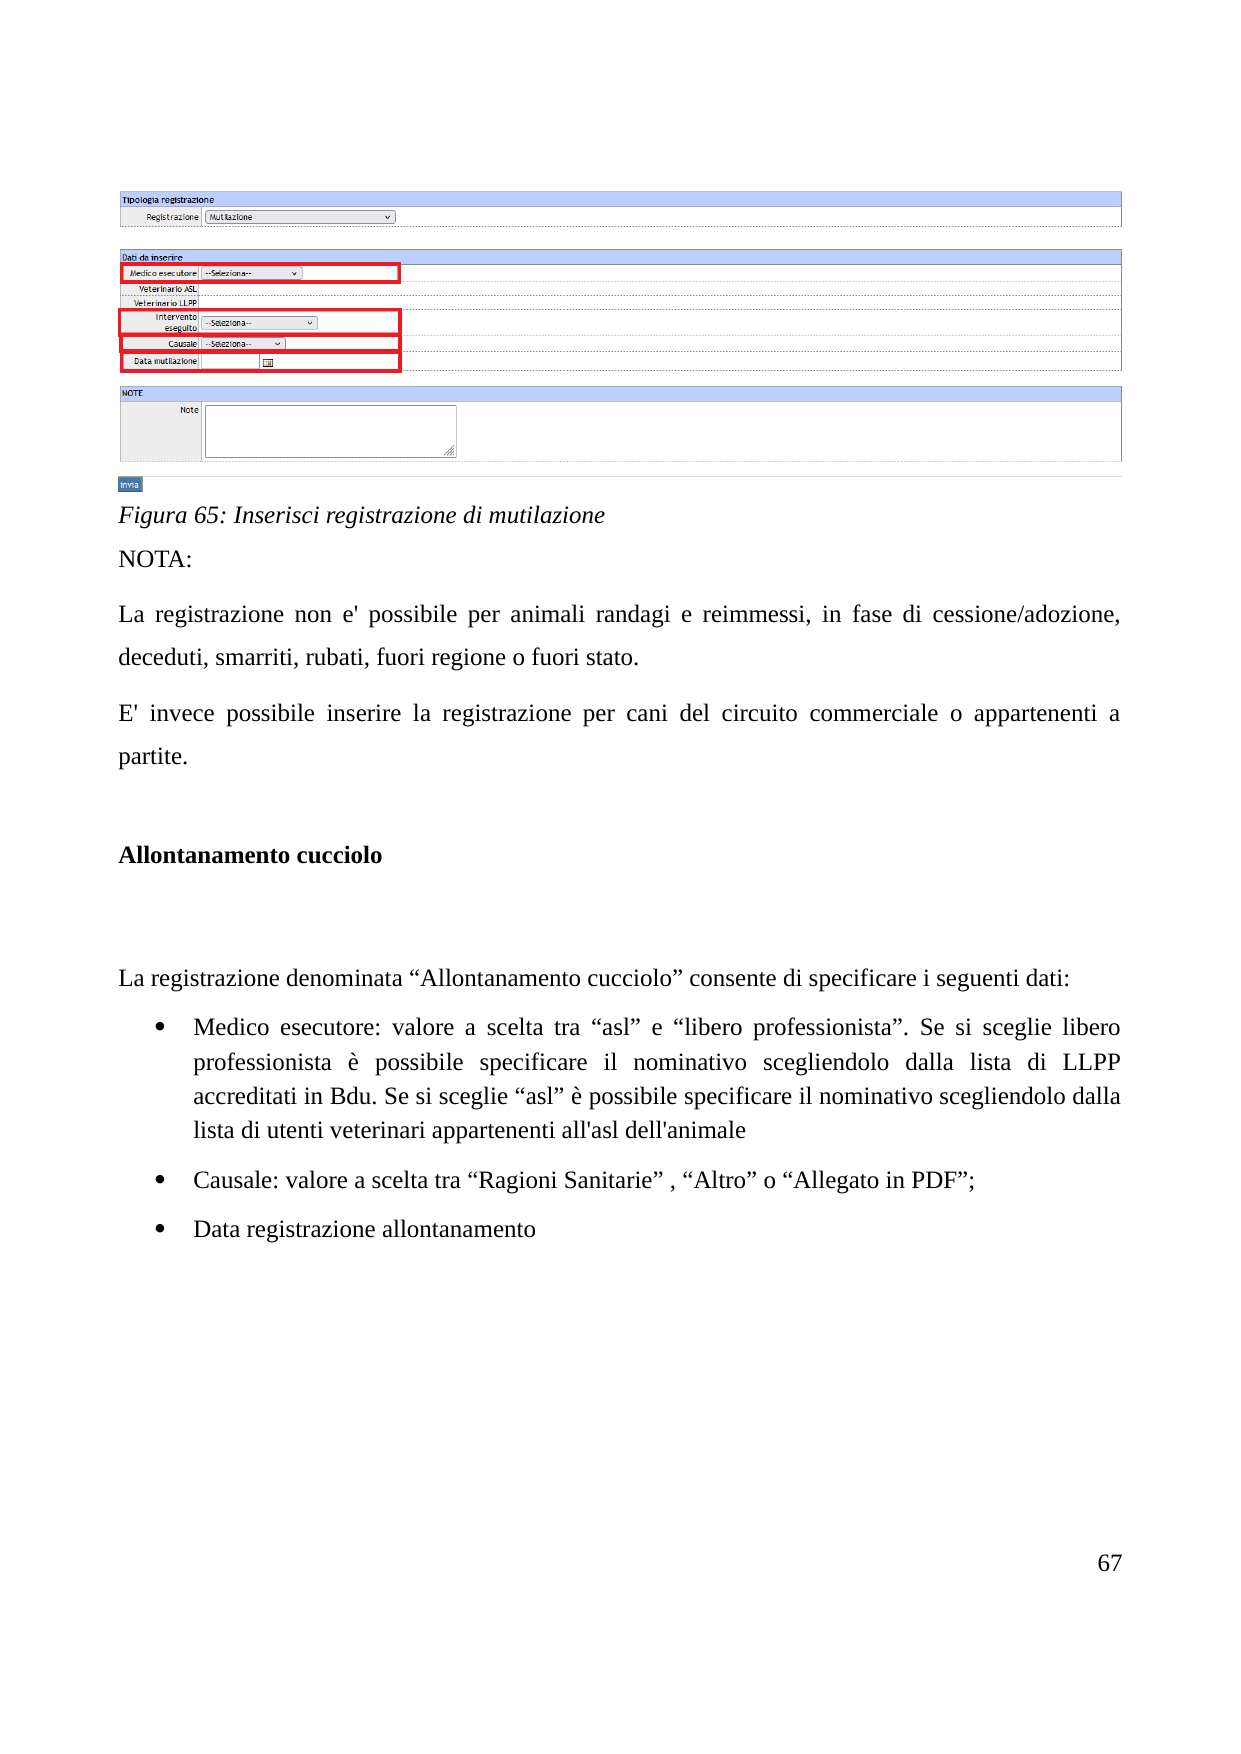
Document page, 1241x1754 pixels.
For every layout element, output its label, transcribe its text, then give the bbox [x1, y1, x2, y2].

text Figura 65: Inserisci registrazione di mutilazione [118, 501, 1122, 529]
text La registrazione denominata “Allontanamento cucciolo” consente di specificare i seguenti dati: [118, 963, 1122, 992]
list Causale: valore a scelta tra “Ragioni Sanitarie” , “Altro” o “Allegato in PDF”; [156, 1165, 1122, 1193]
text [118, 176, 1122, 188]
text Allontanamento cucciolo [118, 797, 1122, 869]
text E' invece possibile inserire la registrazione per cani del circuito commerciale o appartenenti a partite. [118, 698, 1122, 770]
picture [118, 188, 1123, 501]
list Medico esecutore: valore a scelta tra “asl” e “libero professionista”. Se si sceglie libero professionista è possibile specificare il nominativo scegliendolo dalla lista di LLPP accreditati in Bdu. Se si sceglie “asl” è possibile specificare il nominativo scegliendolo dalla lista di utenti veterinari appartenenti all'asl dell'animale [156, 1012, 1122, 1144]
text La registrazione non e' possibile per animali randagi e reimmessi, in fase di cessione/adozione, deceduti, smarriti, rubati, fuori regione o fuori stato. [118, 599, 1122, 671]
list Data registrazione allontanamento [156, 1214, 1122, 1243]
text NOTA: [118, 529, 1122, 572]
